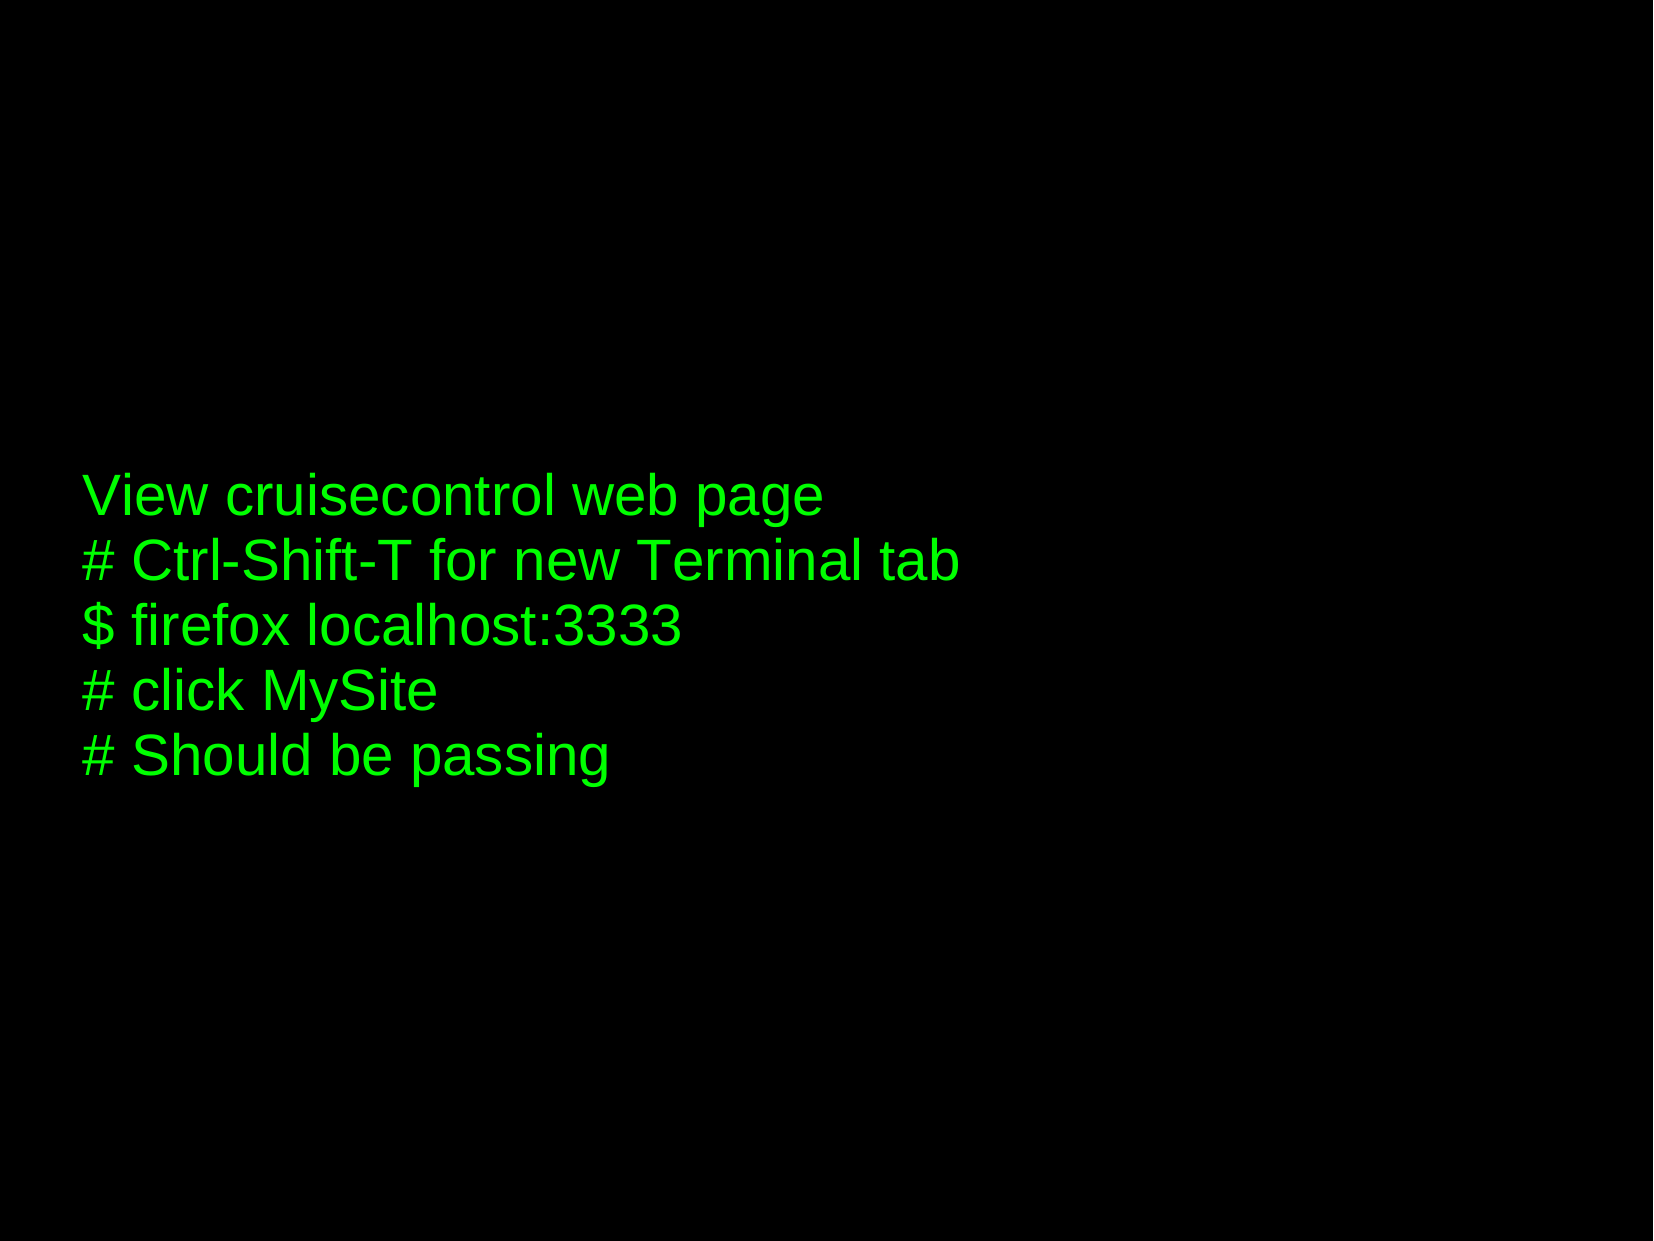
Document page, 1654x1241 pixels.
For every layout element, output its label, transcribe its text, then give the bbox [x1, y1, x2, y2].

title View cruisecontrol web page # Ctrl-Shift-T for new Terminal tab $ firefox localhost:3333 # click MySite # Should be passing [82, 49, 1571, 1201]
